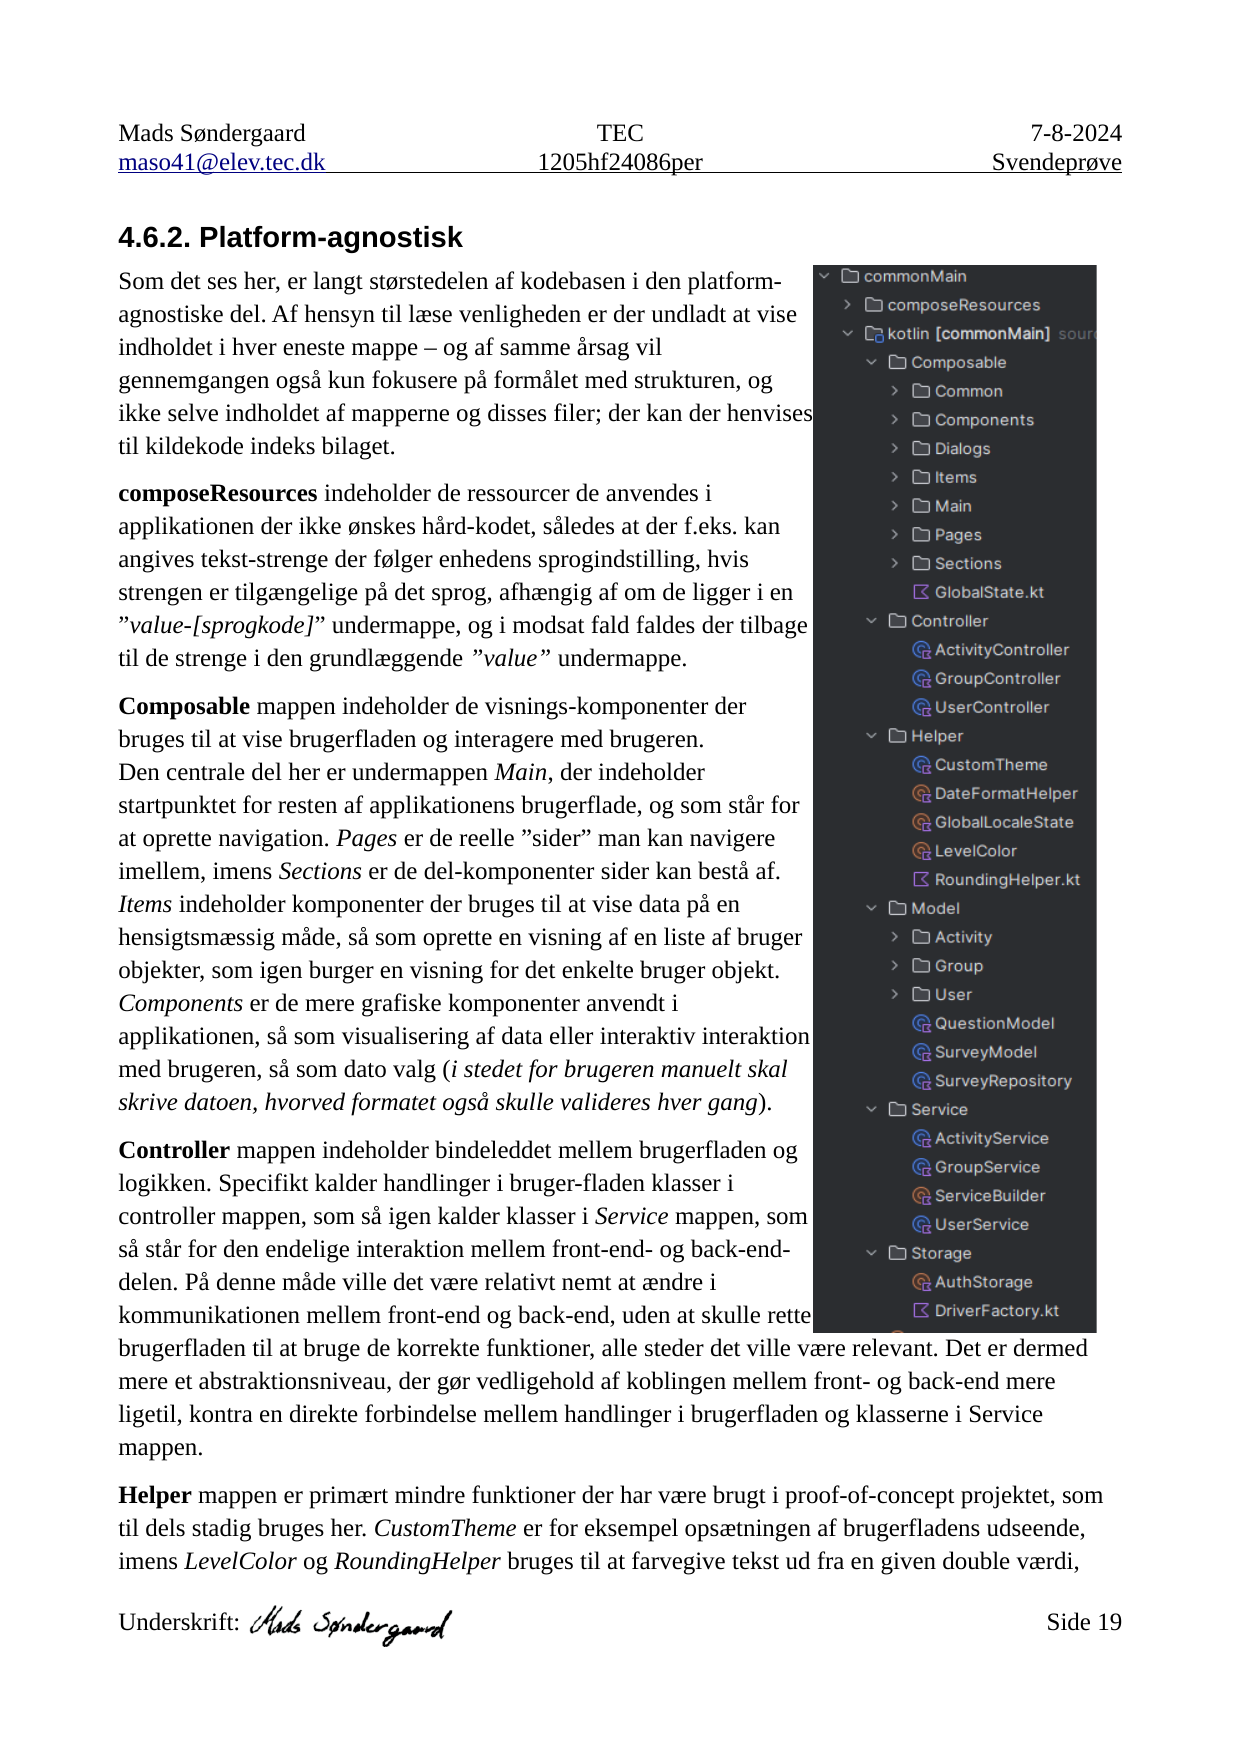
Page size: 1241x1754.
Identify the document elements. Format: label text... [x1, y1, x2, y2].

picture [244, 1600, 458, 1647]
text Controller mappen indeholder bindeleddet mellem brugerfladen og logikken. Specifikt kalder handlinger i bruger-fladen klasser i controller mappen, som så igen kalder klasser i Service mappen, som så står for den endelige interaktion mellem front-end- og back-end-delen. På denne måde ville det være relativt nemt at ændre i kommunikationen mellem front-end og back-end, uden at skulle rette brugerfladen til at bruge de korrekte funktioner, alle steder det ville være relevant. Det er dermed mere et abstraktionsniveau, der gør vedligehold af koblingen mellem front- og back-end mere ligetil, kontra en direkte forbindelse mellem handlinger i brugerfladen og klasserne i Service mappen. [118, 1135, 1122, 1461]
text Som det ses her, er langt størstedelen af kodebasen i den platform-agnostiske del. Af hensyn til læse venligheden er der undladt at vise indholdet i hver eneste mappe – og af samme årsag vil gennemgangen også kun fokusere på formålet med strukturen, og ikke selve indholdet af mapperne og disses filer; der kan der henvises til kildekode indeks bilaget. [118, 266, 813, 459]
picture [813, 265, 1097, 1333]
subtitle 4.6.2. Platform-agnostisk [118, 220, 1122, 253]
text Composable mappen indeholder de visnings-komponenter der bruges til at vise brugerfladen og interagere med brugeren. Den centrale del her er undermappen Main, der indeholder startpunktet for resten af applikationens brugerflade, og som står for at oprette navigation. Pages er de reelle ”sider” man kan navigere imellem, imens Sections er de del-komponenter sider kan bestå af. Items indeholder komponenter der bruges til at vise data på en hensigtsmæssig måde, så som oprette en visning af en liste af bruger objekter, som igen burger en visning for det enkelte bruger objekt. Components er de mere grafiske komponenter anvendt i applikationen, så som visualisering af data eller interaktiv interaktion med brugeren, så som dato valg (i stedet for brugeren manuelt skal skrive datoen, hvorved formatet også skulle valideres hver gang). [118, 691, 813, 1116]
text Helper mappen er primært mindre funktioner der har være brugt i proof-of-concept projektet, som til dels stadig bruges her. CustomTheme er for eksempel opsætningen af brugerfladens udseende, imens LevelColor og RoundingHelper bruges til at farvegive tekst ud fra en given double værdi, [118, 1480, 1122, 1574]
text composeResources indeholder de ressourcer de anvendes i applikationen der ikke ønskes hård-kodet, således at der f.eks. kan angives tekst-strenge der følger enhedens sprogindstilling, hvis strengen er tilgængelige på det sprog, afhængig af om de ligger i en ”value-[sprogkode]” undermappe, og i modsat fald faldes der tilbage til de strenge i den grundlæggende ”value” undermappe. [118, 478, 813, 672]
